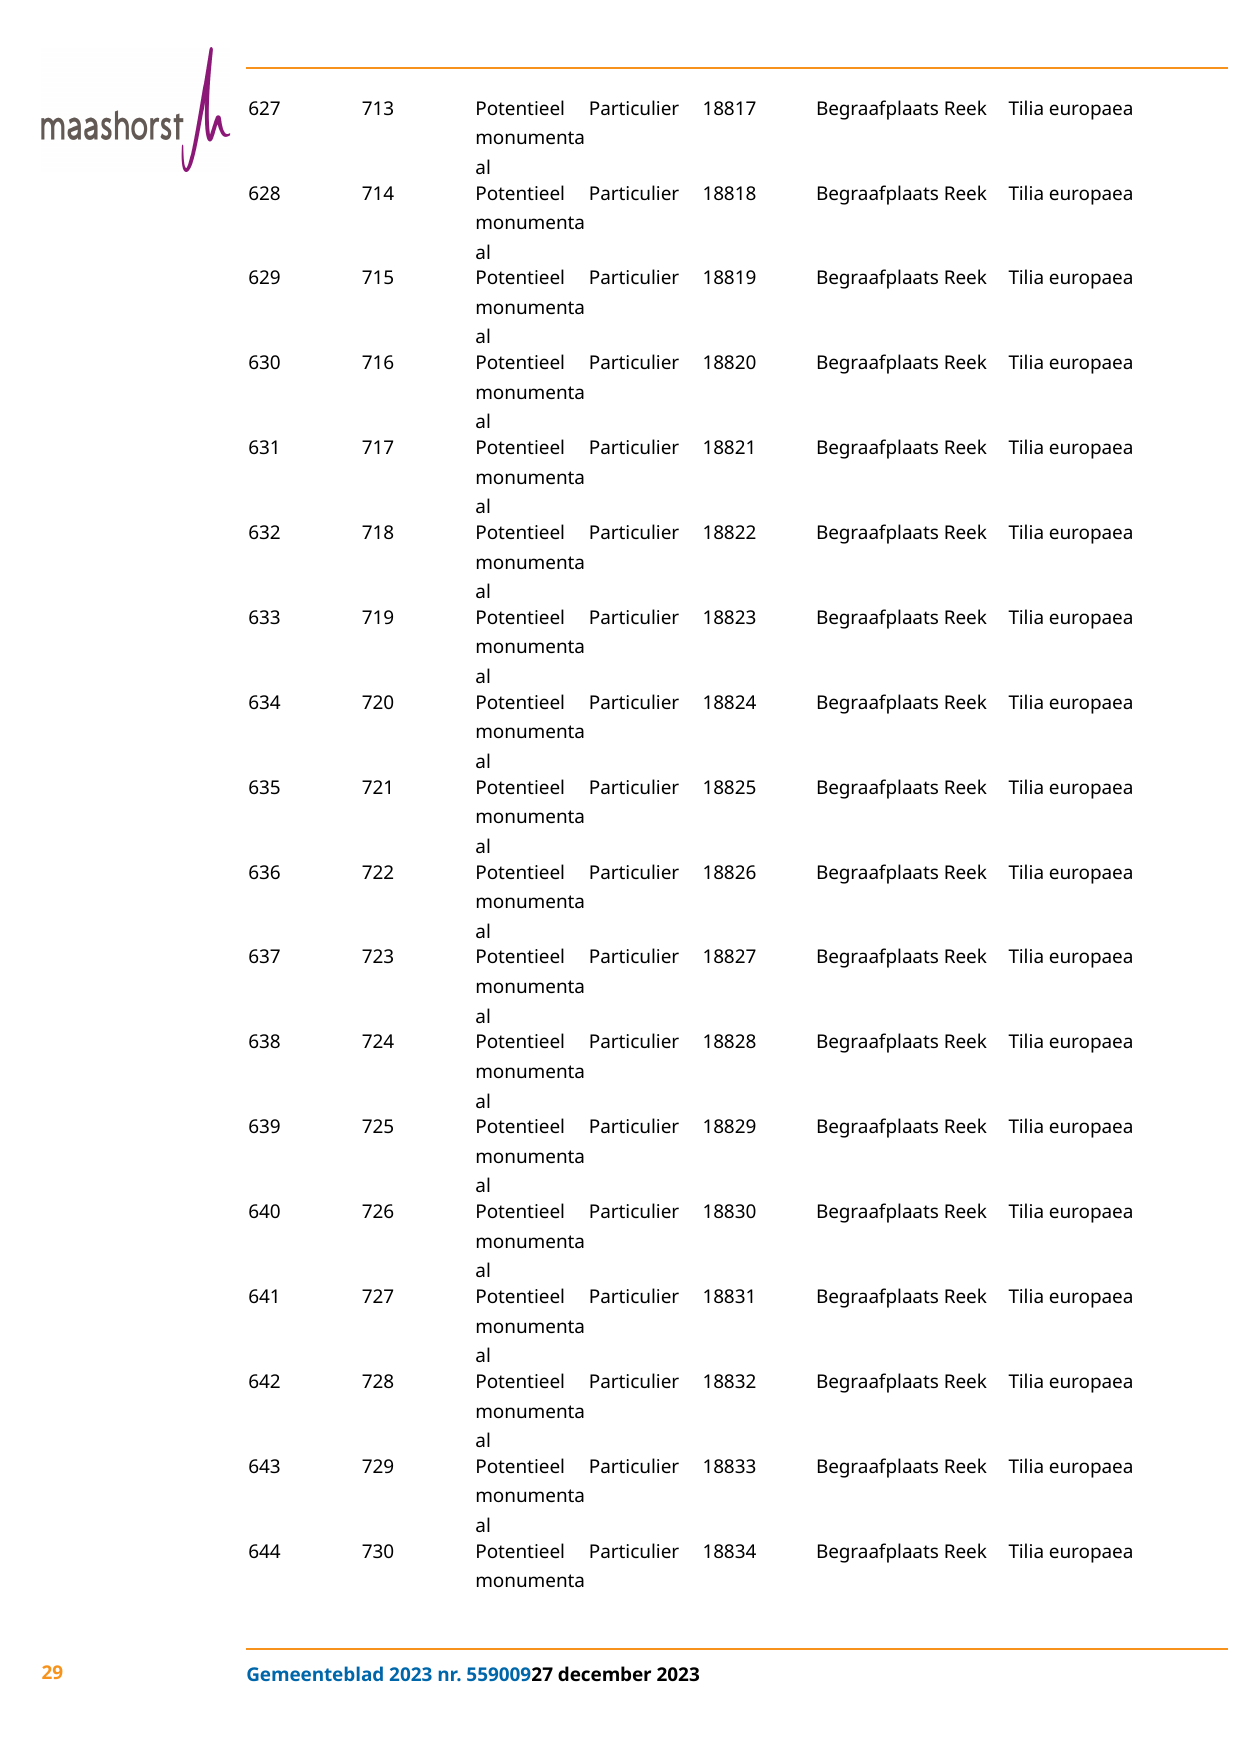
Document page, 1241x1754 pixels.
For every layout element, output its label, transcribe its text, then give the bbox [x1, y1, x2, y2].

table_cell 18818 [702, 180, 816, 264]
table_cell Potentieel monumentaal [475, 859, 589, 944]
table_cell 630 [248, 350, 362, 434]
table_cell 723 [362, 944, 475, 1029]
table_cell 722 [362, 859, 475, 944]
table_cell Potentieel monumentaal [475, 944, 589, 1029]
table_cell 639 [248, 1114, 362, 1198]
table_cell 18824 [702, 689, 816, 774]
table_cell Tilia europaea [1008, 1199, 1152, 1283]
table_cell 727 [362, 1283, 475, 1368]
table_cell 717 [362, 434, 475, 519]
table_cell Potentieel monumentaal [475, 519, 589, 604]
table_cell Tilia europaea [1008, 1453, 1152, 1538]
table_cell 628 [248, 180, 362, 264]
table_cell Begraafplaats Reek [816, 774, 1008, 859]
table_cell Tilia europaea [1008, 265, 1152, 349]
table_cell Particulier [589, 1114, 702, 1198]
table_cell 627 [248, 95, 362, 180]
table_cell 719 [362, 604, 475, 689]
table_cell Potentieel monumentaal [475, 1453, 589, 1538]
table_cell Particulier [589, 180, 702, 264]
table_cell 714 [362, 180, 475, 264]
table_cell 718 [362, 519, 475, 604]
table_cell Potentieel monumentaal [475, 95, 589, 180]
table_cell 636 [248, 859, 362, 944]
table_cell Tilia europaea [1008, 689, 1152, 774]
table_cell Potentieel monumenta [475, 1538, 589, 1593]
table_cell Begraafplaats Reek [816, 1538, 1008, 1593]
table_cell Particulier [589, 350, 702, 434]
table_cell Potentieel monumentaal [475, 265, 589, 349]
table_cell Begraafplaats Reek [816, 1453, 1008, 1538]
table_cell Tilia europaea [1008, 434, 1152, 519]
table_cell Tilia europaea [1008, 95, 1152, 180]
table_cell Begraafplaats Reek [816, 95, 1008, 180]
table_cell Particulier [589, 604, 702, 689]
table_cell Begraafplaats Reek [816, 1368, 1008, 1453]
table_cell 637 [248, 944, 362, 1029]
table_cell Particulier [589, 519, 702, 604]
table_cell 18817 [702, 95, 816, 180]
table_cell Potentieel monumentaal [475, 689, 589, 774]
table_cell Begraafplaats Reek [816, 350, 1008, 434]
table_cell Potentieel monumentaal [475, 604, 589, 689]
table_cell 18819 [702, 265, 816, 349]
table_cell Begraafplaats Reek [816, 944, 1008, 1029]
table_cell 726 [362, 1199, 475, 1283]
table_cell Particulier [589, 1199, 702, 1283]
table_cell 18822 [702, 519, 816, 604]
table_cell 724 [362, 1029, 475, 1113]
table_cell Particulier [589, 1283, 702, 1368]
table_cell Particulier [589, 1538, 702, 1593]
table_cell Tilia europaea [1008, 519, 1152, 604]
table_cell 18823 [702, 604, 816, 689]
table_cell Tilia europaea [1008, 1283, 1152, 1368]
table_cell Tilia europaea [1008, 350, 1152, 434]
table_cell 18821 [702, 434, 816, 519]
table_cell 18834 [702, 1538, 816, 1593]
table_cell 18827 [702, 944, 816, 1029]
picture [41, 47, 231, 172]
table_cell 18831 [702, 1283, 816, 1368]
table_cell Begraafplaats Reek [816, 604, 1008, 689]
table_cell Tilia europaea [1008, 1368, 1152, 1453]
table_cell Potentieel monumentaal [475, 1368, 589, 1453]
table_cell 18826 [702, 859, 816, 944]
table_cell Potentieel monumentaal [475, 774, 589, 859]
table_cell Tilia europaea [1008, 180, 1152, 264]
table_cell Begraafplaats Reek [816, 519, 1008, 604]
table_cell 715 [362, 265, 475, 349]
table_cell Particulier [589, 1453, 702, 1538]
table_cell 635 [248, 774, 362, 859]
table_cell 644 [248, 1538, 362, 1593]
table_cell 641 [248, 1283, 362, 1368]
table_cell Tilia europaea [1008, 944, 1152, 1029]
table_cell 18829 [702, 1114, 816, 1198]
table_cell 729 [362, 1453, 475, 1538]
table_cell Begraafplaats Reek [816, 1283, 1008, 1368]
table_cell Begraafplaats Reek [816, 434, 1008, 519]
table_cell 730 [362, 1538, 475, 1593]
table_cell Potentieel monumentaal [475, 1029, 589, 1113]
table_cell 18825 [702, 774, 816, 859]
table_cell 725 [362, 1114, 475, 1198]
table_cell Particulier [589, 434, 702, 519]
table_cell 18820 [702, 350, 816, 434]
table_cell 632 [248, 519, 362, 604]
table_cell 716 [362, 350, 475, 434]
table_cell Potentieel monumentaal [475, 180, 589, 264]
table_cell Begraafplaats Reek [816, 859, 1008, 944]
table_cell Tilia europaea [1008, 859, 1152, 944]
table_cell Begraafplaats Reek [816, 1114, 1008, 1198]
table_cell Potentieel monumentaal [475, 350, 589, 434]
table_cell Potentieel monumentaal [475, 1199, 589, 1283]
table_cell 721 [362, 774, 475, 859]
table_cell 18832 [702, 1368, 816, 1453]
table_cell 18830 [702, 1199, 816, 1283]
table_cell Tilia europaea [1008, 604, 1152, 689]
table_cell Begraafplaats Reek [816, 1029, 1008, 1113]
table_cell Particulier [589, 944, 702, 1029]
table_cell 642 [248, 1368, 362, 1453]
table_cell Particulier [589, 265, 702, 349]
table_cell Particulier [589, 1029, 702, 1113]
table_cell 634 [248, 689, 362, 774]
table_cell Begraafplaats Reek [816, 265, 1008, 349]
table_cell Potentieel monumentaal [475, 1114, 589, 1198]
table_cell Particulier [589, 859, 702, 944]
table_cell Potentieel monumentaal [475, 1283, 589, 1368]
table_cell 720 [362, 689, 475, 774]
table_cell 18828 [702, 1029, 816, 1113]
table_cell 633 [248, 604, 362, 689]
table_cell Begraafplaats Reek [816, 1199, 1008, 1283]
table_cell Tilia europaea [1008, 1538, 1152, 1593]
table_cell 638 [248, 1029, 362, 1113]
table_cell 18833 [702, 1453, 816, 1538]
table_cell Particulier [589, 774, 702, 859]
table_cell Tilia europaea [1008, 1114, 1152, 1198]
table_cell Tilia europaea [1008, 1029, 1152, 1113]
table_cell Potentieel monumentaal [475, 434, 589, 519]
table_cell 713 [362, 95, 475, 180]
table_cell Particulier [589, 95, 702, 180]
table_cell 728 [362, 1368, 475, 1453]
table_cell Particulier [589, 689, 702, 774]
table_cell Begraafplaats Reek [816, 180, 1008, 264]
table_cell Begraafplaats Reek [816, 689, 1008, 774]
table_cell 643 [248, 1453, 362, 1538]
table_cell Particulier [589, 1368, 702, 1453]
table_cell Tilia europaea [1008, 774, 1152, 859]
table_cell 640 [248, 1199, 362, 1283]
table_cell 631 [248, 434, 362, 519]
table_cell 629 [248, 265, 362, 349]
